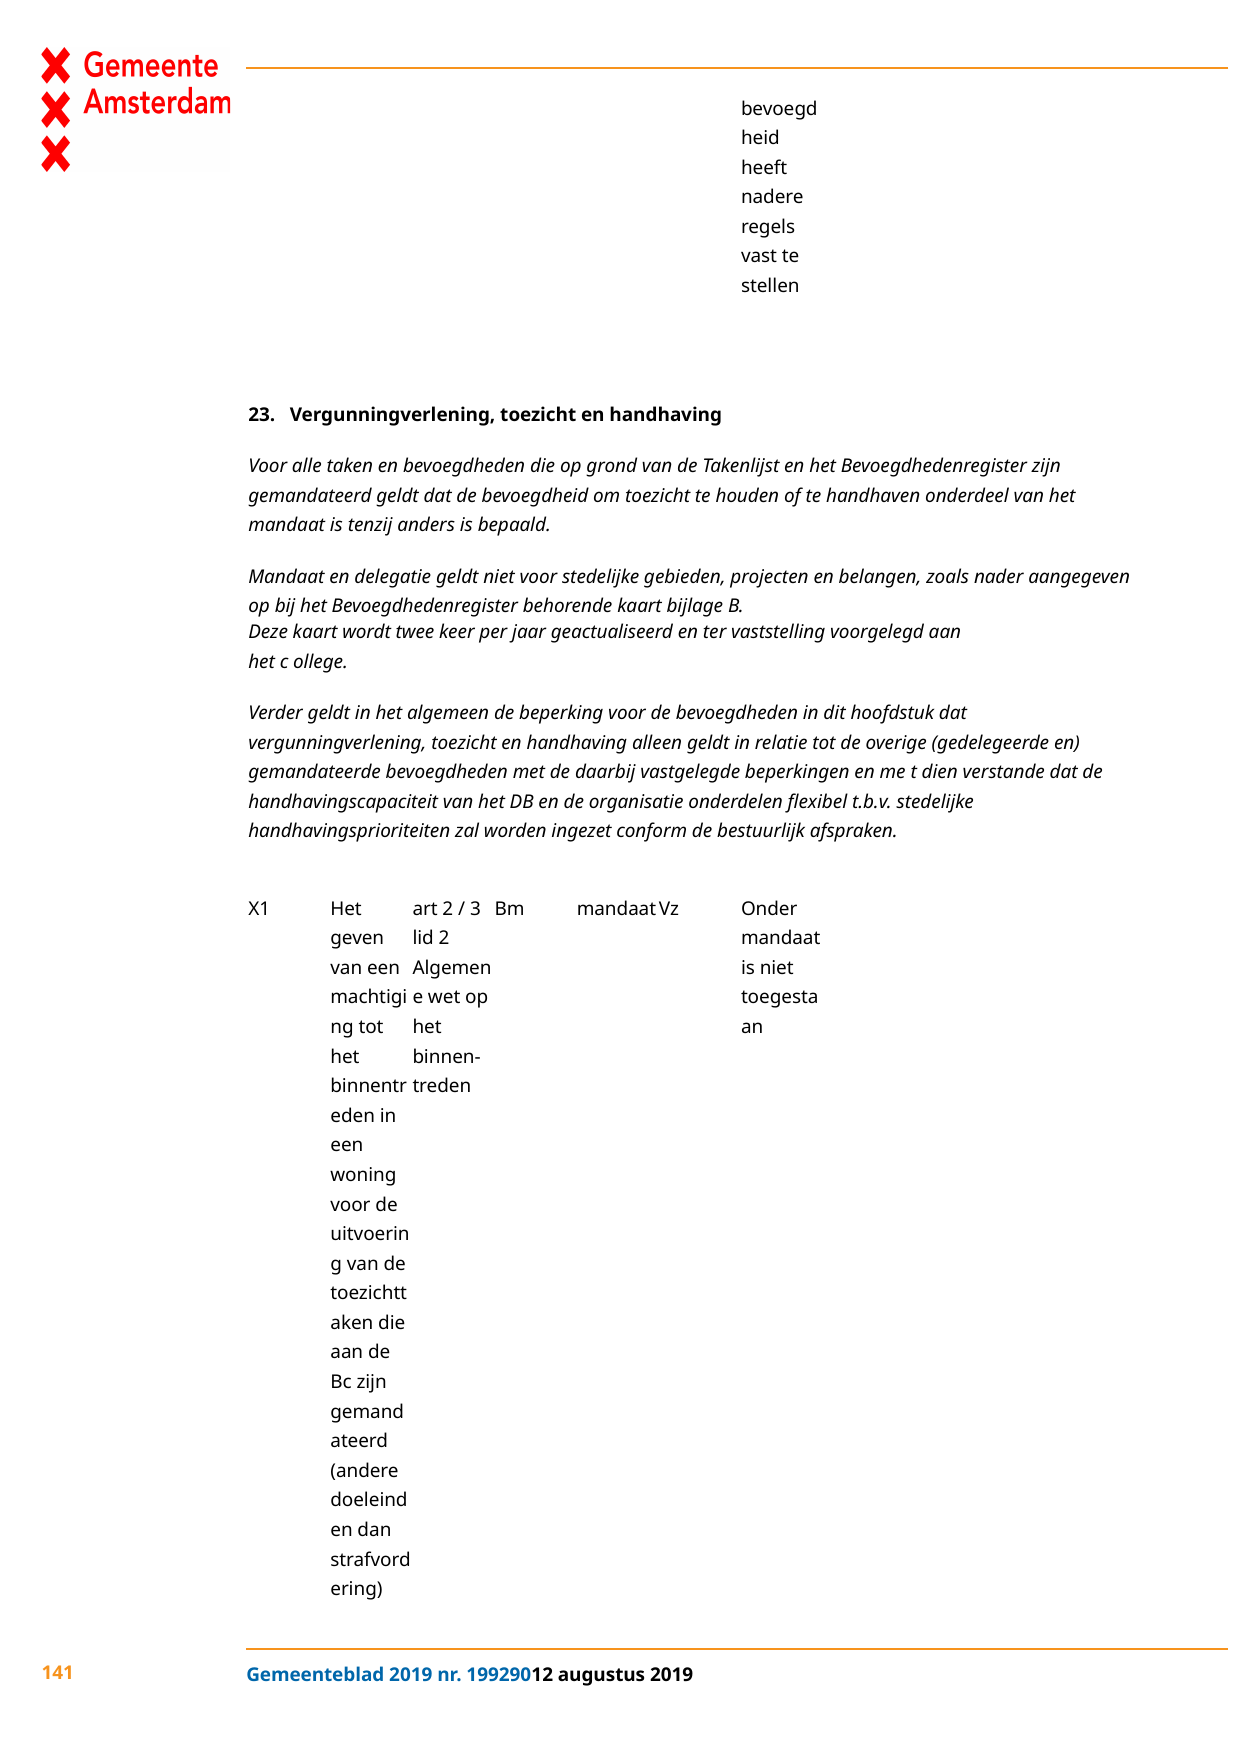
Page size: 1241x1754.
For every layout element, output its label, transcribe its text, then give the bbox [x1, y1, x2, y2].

table_cell [577, 375, 659, 401]
table_cell [412, 298, 494, 324]
table_cell [330, 375, 412, 401]
table_cell [987, 401, 1069, 427]
table_cell [659, 375, 741, 401]
table_cell [577, 298, 659, 324]
table_cell [494, 324, 577, 349]
table_cell [1069, 869, 1152, 895]
table_cell [987, 375, 1069, 401]
table_cell [659, 869, 741, 895]
table_cell [987, 95, 1069, 298]
table_cell [1069, 844, 1152, 869]
table_cell [987, 427, 1069, 452]
table_cell [494, 869, 577, 895]
table_cell [823, 324, 905, 349]
table_cell [1069, 350, 1152, 375]
table_cell [741, 298, 823, 324]
table_cell Verder geldt in het algemeen de beperking voor de bevoegdheden in dit hoofdstuk dat vergunningverlening, toezicht en handhaving alleen geldt in relatie tot de overige (gedelegeerde en) gemandateerde bevoegdheden met de daarbij vastgelegde beperkingen en me t dien verstande dat de handhavingscapaciteit van het DB en de organisatie onderdelen flexibel t.b.v. stedelijke handhavingsprioriteiten zal worden ingezet conform de bestuurlijk afspraken. [248, 699, 1152, 843]
table_cell [1069, 427, 1152, 452]
table_cell [412, 869, 494, 895]
table_cell [412, 844, 494, 869]
table_cell [659, 427, 741, 452]
table_cell [577, 324, 659, 349]
table_cell [987, 895, 1069, 1601]
table_cell [823, 844, 905, 869]
table_cell [987, 674, 1069, 699]
table_cell [823, 350, 905, 375]
table_cell [330, 350, 412, 375]
table_cell [659, 324, 741, 349]
table_cell [577, 350, 659, 375]
picture [41, 47, 231, 172]
table_cell [1069, 401, 1152, 427]
table_cell [823, 427, 905, 452]
table_cell [823, 674, 905, 699]
table_cell [741, 869, 823, 895]
table_cell [494, 537, 577, 563]
table_cell [659, 844, 741, 869]
table_cell [905, 427, 987, 452]
table_cell [741, 375, 823, 401]
table_cell [905, 895, 987, 1601]
table_cell X1 [248, 895, 330, 1601]
table_cell [823, 895, 905, 1601]
table_cell [823, 375, 905, 401]
table_cell [412, 375, 494, 401]
table_cell [905, 869, 987, 895]
table_cell [987, 844, 1069, 869]
table_cell [248, 427, 330, 452]
table_cell [741, 427, 823, 452]
table_cell [248, 375, 330, 401]
table_cell [1069, 618, 1152, 674]
table_cell bevoegdheid heeft nadere regels vast te stellen [741, 95, 823, 298]
table_cell [248, 674, 330, 699]
table_cell [330, 537, 412, 563]
table_cell [741, 401, 823, 427]
table_cell [1069, 375, 1152, 401]
table_cell [987, 298, 1069, 324]
table_cell [248, 298, 330, 324]
table_cell [248, 95, 330, 298]
table_cell [412, 324, 494, 349]
table_cell [741, 350, 823, 375]
table_cell [823, 401, 905, 427]
table_cell [412, 95, 494, 298]
table_cell [494, 674, 577, 699]
table_cell [330, 844, 412, 869]
table_cell [248, 869, 330, 895]
table_cell [330, 674, 412, 699]
table_cell [659, 537, 741, 563]
table_cell [905, 375, 987, 401]
table_cell [330, 298, 412, 324]
table_cell [577, 427, 659, 452]
table_cell Voor alle taken en bevoegdheden die op grond van de Takenlijst en het Bevoegdhedenregister zijn gemandateerd geldt dat de bevoegdheid om toezicht te houden of te handhaven onderdeel van het mandaat is tenzij anders is bepaald. [248, 453, 1152, 537]
table_cell [412, 350, 494, 375]
table_cell [1069, 895, 1152, 1601]
table_cell [1069, 324, 1152, 349]
table_cell [905, 401, 987, 427]
table_cell [330, 869, 412, 895]
table_cell [905, 324, 987, 349]
table_cell [905, 844, 987, 869]
table_cell [741, 324, 823, 349]
table_cell [741, 844, 823, 869]
table_cell [577, 537, 659, 563]
table_cell [659, 95, 741, 298]
table_cell [412, 537, 494, 563]
table_cell [577, 95, 659, 298]
table_cell [577, 674, 659, 699]
table_cell [905, 95, 987, 298]
table_cell [823, 537, 905, 563]
table_cell mandaat [577, 895, 659, 1601]
table_cell [905, 298, 987, 324]
table_cell [248, 350, 330, 375]
table_cell [330, 324, 412, 349]
table_cell [494, 95, 577, 298]
table_cell [905, 674, 987, 699]
table_cell [1069, 95, 1152, 298]
table_cell [987, 350, 1069, 375]
table_cell [577, 869, 659, 895]
table_cell [823, 298, 905, 324]
table_cell art 2 / 3 lid 2 Algemene wet op het binnen-treden [412, 895, 494, 1601]
table_cell 23. Vergunningverlening, toezicht en handhaving [248, 401, 741, 427]
table_cell Het geven van een machtiging tot het binnentreden in een woning voor de uitvoering van de toezichttaken die aan de Bc zijn gemandateerd (andere doeleinden dan strafvordering) [330, 895, 412, 1601]
table_cell Mandaat en delegatie geldt niet voor stedelijke gebieden, projecten en belangen, zoals nader aangegeven op bij het Bevoegdhedenregister behorende kaart bijlage B. [248, 563, 1152, 618]
table_cell [905, 537, 987, 563]
table_cell [987, 618, 1069, 674]
table_cell [330, 427, 412, 452]
table_cell [987, 869, 1069, 895]
table_cell [494, 350, 577, 375]
table_cell Vz [659, 895, 741, 1601]
table_cell [659, 350, 741, 375]
table_cell [494, 427, 577, 452]
table_cell [741, 537, 823, 563]
table_cell Deze kaart wordt twee keer per jaar geactualiseerd en ter vaststelling voorgelegd aan het c ollege. [248, 618, 987, 674]
table_cell [248, 537, 330, 563]
table_cell [659, 298, 741, 324]
table_cell [412, 674, 494, 699]
table_cell [741, 674, 823, 699]
table_cell [905, 350, 987, 375]
table_cell [659, 674, 741, 699]
table_cell Onder mandaat is niet toegestaan [741, 895, 823, 1601]
table_cell [494, 375, 577, 401]
table_cell [494, 844, 577, 869]
table_cell [823, 95, 905, 298]
table_cell [412, 427, 494, 452]
table_cell [987, 537, 1069, 563]
table_cell [330, 95, 412, 298]
table_cell [494, 298, 577, 324]
table_cell [823, 869, 905, 895]
table_cell [248, 844, 330, 869]
table_cell Bm [494, 895, 577, 1601]
table_cell [577, 844, 659, 869]
table_cell [1069, 674, 1152, 699]
table_cell [1069, 298, 1152, 324]
table_cell [1069, 537, 1152, 563]
table_cell [987, 324, 1069, 349]
table_cell [248, 324, 330, 349]
